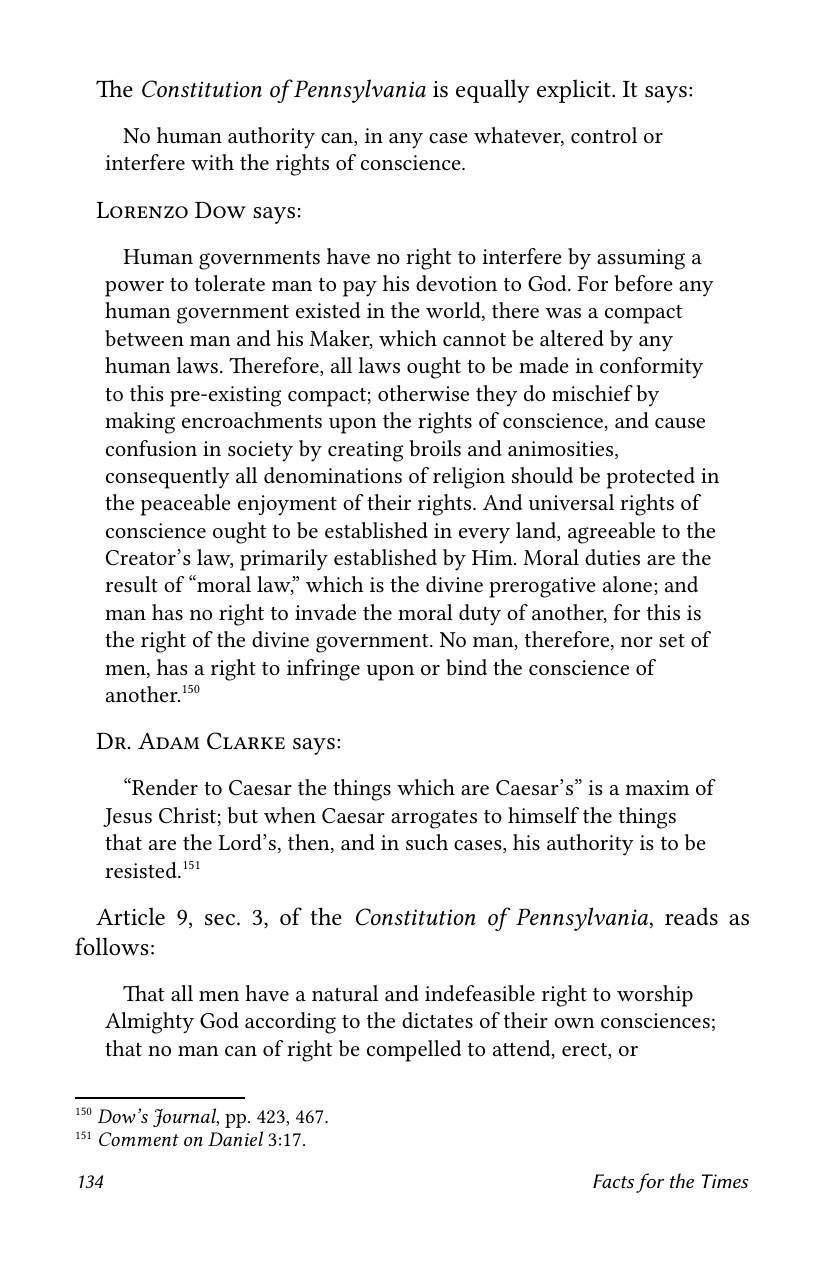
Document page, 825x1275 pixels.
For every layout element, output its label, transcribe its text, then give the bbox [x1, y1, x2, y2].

text Human governments have no right to interfere by assuming a power to tolerate man to pay his devotion to God. For before any human government existed in the world, there was a compact between man and his Maker, which cannot be altered by any human laws. Therefore, all laws ought to be made in conformity to this pre-existing compact; otherwise they do mischief by making encroachments upon the rights of conscience, and cause confusion in society by creating broils and animosities, consequently all denominations of religion should be protected in the peaceable enjoyment of their rights. And universal rights of conscience ought to be established in every land, agreeable to the Creator’s law, primarily established by Him. Moral duties are the result of “moral law,” which is the divine prerogative alone; and man has no right to invade the moral duty of another, for this is the right of the divine government. No man, therefore, nor set of men, has a right to infringe upon or bind the conscience of another. [105, 244, 720, 708]
text Dow’s Journal, pp. 423, 467. [75, 1104, 750, 1128]
text That all men have a natural and indefeasible right to worship Almighty God according to the dictates of their own consciences; that no man can of right be compelled to attend, erect, or [105, 981, 720, 1062]
text “Render to Caesar the things which are Caesar’s” is a maxim of Jesus Christ; but when Caesar arrogates to himself the things that are the Lord’s, then, and in such cases, his authority is to be resisted. [105, 775, 720, 884]
text No human authority can, in any case whatever, control or interfere with the rights of conscience. [105, 123, 720, 176]
text Lorenzo Dow says: [75, 196, 750, 224]
text Dr. Adam Clarke says: [75, 727, 750, 756]
text The Constitution of Pennsylvania is equally explicit. It says: [75, 75, 750, 103]
text Article 9, sec. 3, of the Constitution of Pennsylvania, reads as follows: [75, 903, 750, 961]
text Comment on Daniel 3:17. [75, 1128, 750, 1152]
